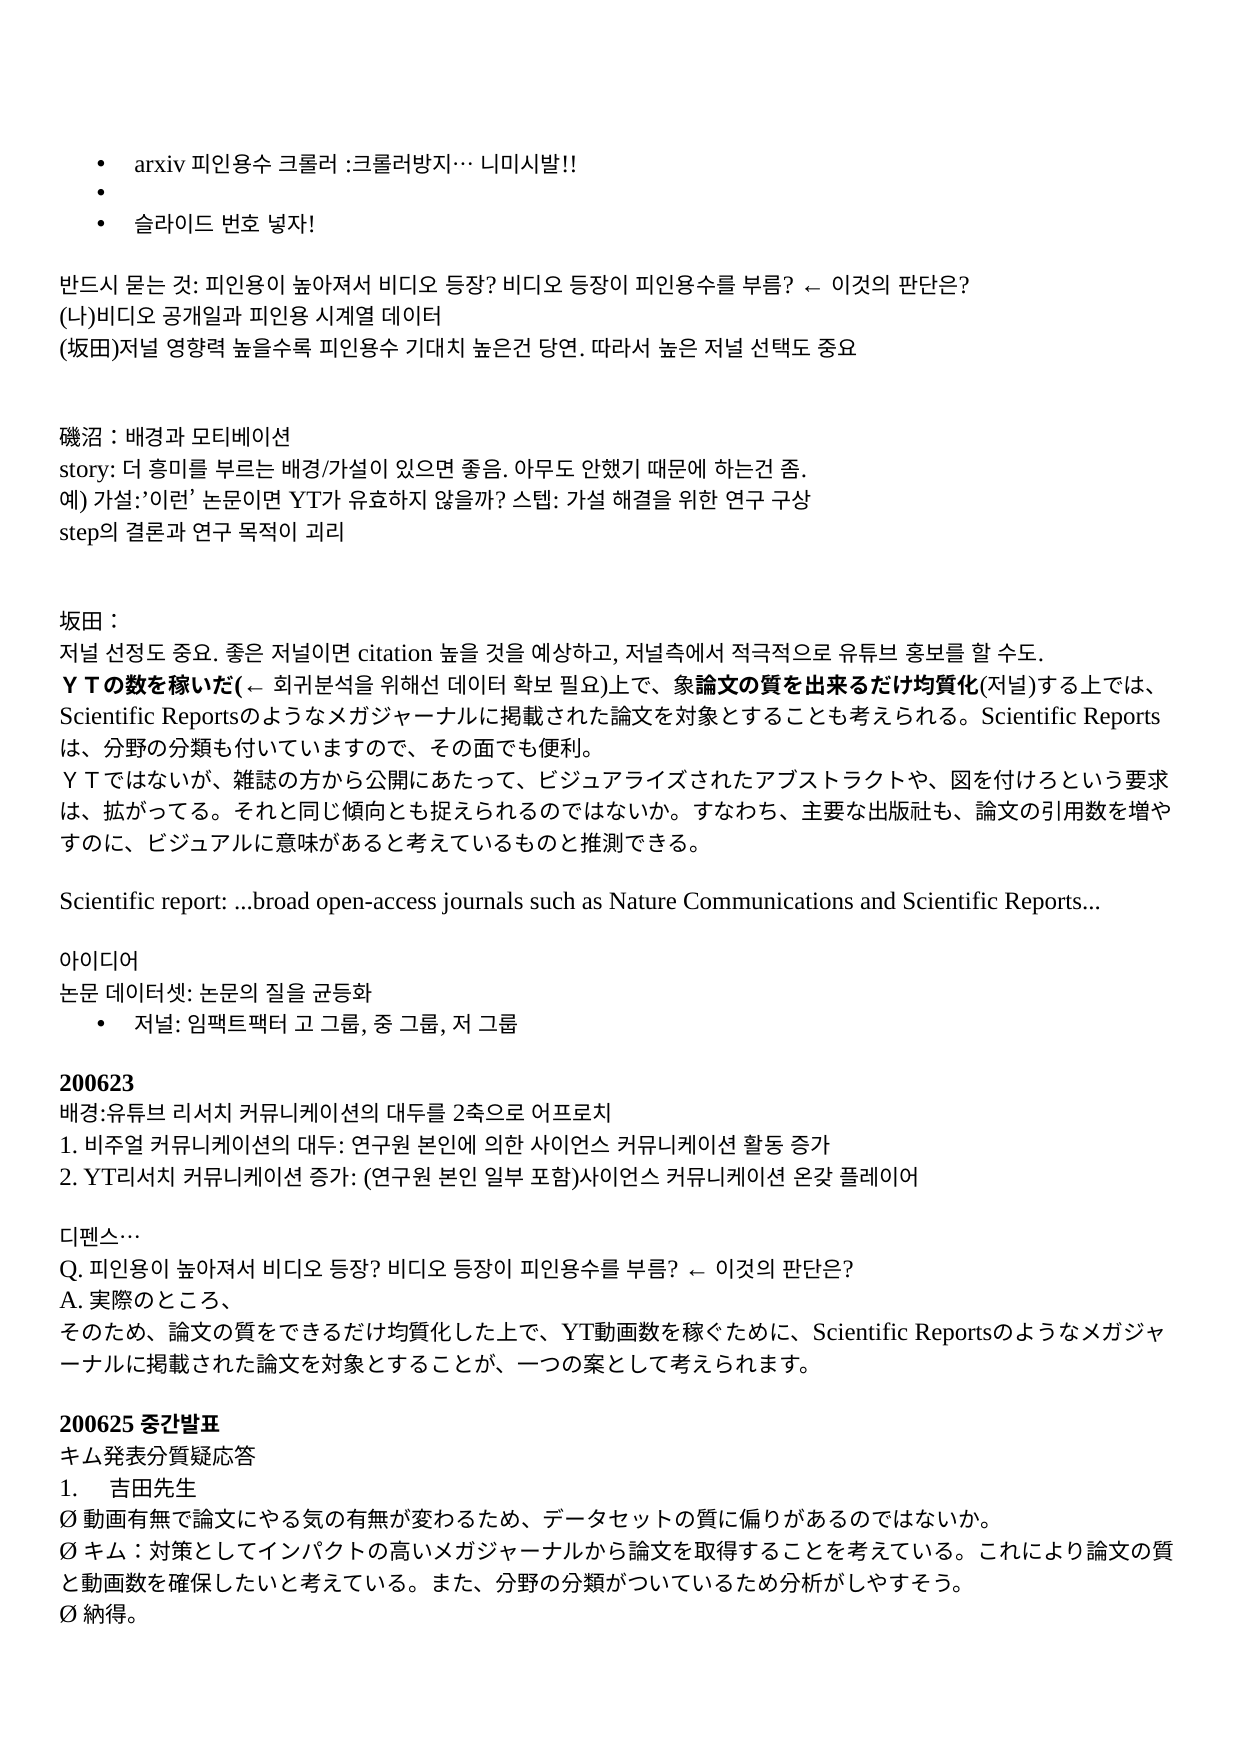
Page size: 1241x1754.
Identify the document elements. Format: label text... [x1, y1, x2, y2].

text 1. 비주얼 커뮤니케이션의 대두: 연구원 본인에 의한 사이언스 커뮤니케이션 활동 증가 [59, 1128, 1181, 1160]
text step의 결론과 연구 목적이 괴리 [59, 515, 1181, 547]
text ＹＴの数を稼いだ(← 회귀분석을 위해선 데이터 확보 필요)上で、象論文の質を出来るだけ均質化(저널)する上では、Scientific Reportsのようなメガジャーナルに掲載された論文を対象とすることも考えられる。Scientific Reportsは、分野の分類も付いていますので、その面でも便利。 [59, 668, 1181, 763]
text Ø 納得。 [59, 1597, 1181, 1629]
text 200625 중간발표 [59, 1407, 1181, 1439]
text 예) 가설:’이런’ 논문이면 YT가 유효하지 않을까? 스텝: 가설 해결을 위한 연구 구상 [59, 483, 1181, 515]
text そのため、論文の質をできるだけ均質化した上で、YT動画数を稼ぐために、Scientific Reportsのようなメガジャーナルに掲載された論文を対象とすることが、一つの案として考えられます。 [59, 1315, 1181, 1378]
text 배경:유튜브 리서치 커뮤니케이션의 대두를 2축으로 어프로치 [59, 1096, 1181, 1128]
text story: 더 흥미를 부르는 배경/가설이 있으면 좋음. 아무도 안했기 때문에 하는건 좀. [59, 452, 1181, 483]
text Scientific report: ...broad open-access journals such as Nature Communications and Scientific Reports... [59, 886, 1181, 915]
text 200623 [59, 1068, 1181, 1096]
text 坂田： [59, 604, 1181, 636]
text (坂田)저널 영향력 높을수록 피인용수 기대치 높은건 당연. 따라서 높은 저널 선택도 중요 [59, 331, 1181, 363]
text 아이디어 [59, 944, 1181, 976]
text A. 実際のところ、 [59, 1283, 1181, 1315]
text 1. 吉田先生 [59, 1471, 1181, 1502]
text Q. 피인용이 높아져서 비디오 등장? 비디오 등장이 피인용수를 부름? ← 이것의 판단은? [59, 1252, 1181, 1283]
text Ø 動画有無で論文にやる気の有無が変わるため、データセットの質に偏りがあるのではないか。 [59, 1502, 1181, 1534]
text (나)비디오 공개일과 피인용 시계열 데이터 [59, 299, 1181, 331]
text キム発表分質疑応答 [59, 1439, 1181, 1471]
text 디펜스… [59, 1220, 1181, 1252]
list 슬라이드 번호 넣자! [97, 207, 1181, 239]
text 磯沼：배경과 모티베이션 [59, 420, 1181, 452]
text Ø キム：対策としてインパクトの高いメガジャーナルから論文を取得することを考えている。これにより論文の質と動画数を確保したいと考えている。また、分野の分類がついているため分析がしやすそう。 [59, 1534, 1181, 1597]
text ＹＴではないが、雑誌の方から公開にあたって、ビジュアライズされたアブストラクトや、図を付けろという要求は、拡がってる。それと同じ傾向とも捉えられるのではないか。すなわち、主要な出版社も、論文の引用数を増やすのに、ビジュアルに意味があると考えているものと推測できる。 [59, 763, 1181, 858]
text 2. YT리서치 커뮤니케이션 증가: (연구원 본인 일부 포함)사이언스 커뮤니케이션 온갖 플레이어 [59, 1160, 1181, 1191]
list arxiv 피인용수 크롤러 :크롤러방지… 니미시발!! [97, 147, 1181, 178]
text 반드시 묻는 것: 피인용이 높아져서 비디오 등장? 비디오 등장이 피인용수를 부름? ← 이것의 판단은? [59, 268, 1181, 299]
text 논문 데이터셋: 논문의 질을 균등화 [59, 976, 1181, 1007]
text 저널 선정도 중요. 좋은 저널이면 citation 높을 것을 예상하고, 저널측에서 적극적으로 유튜브 홍보를 할 수도. [59, 636, 1181, 668]
list 저널: 임팩트팩터 고 그룹, 중 그룹, 저 그룹 [97, 1007, 1181, 1039]
